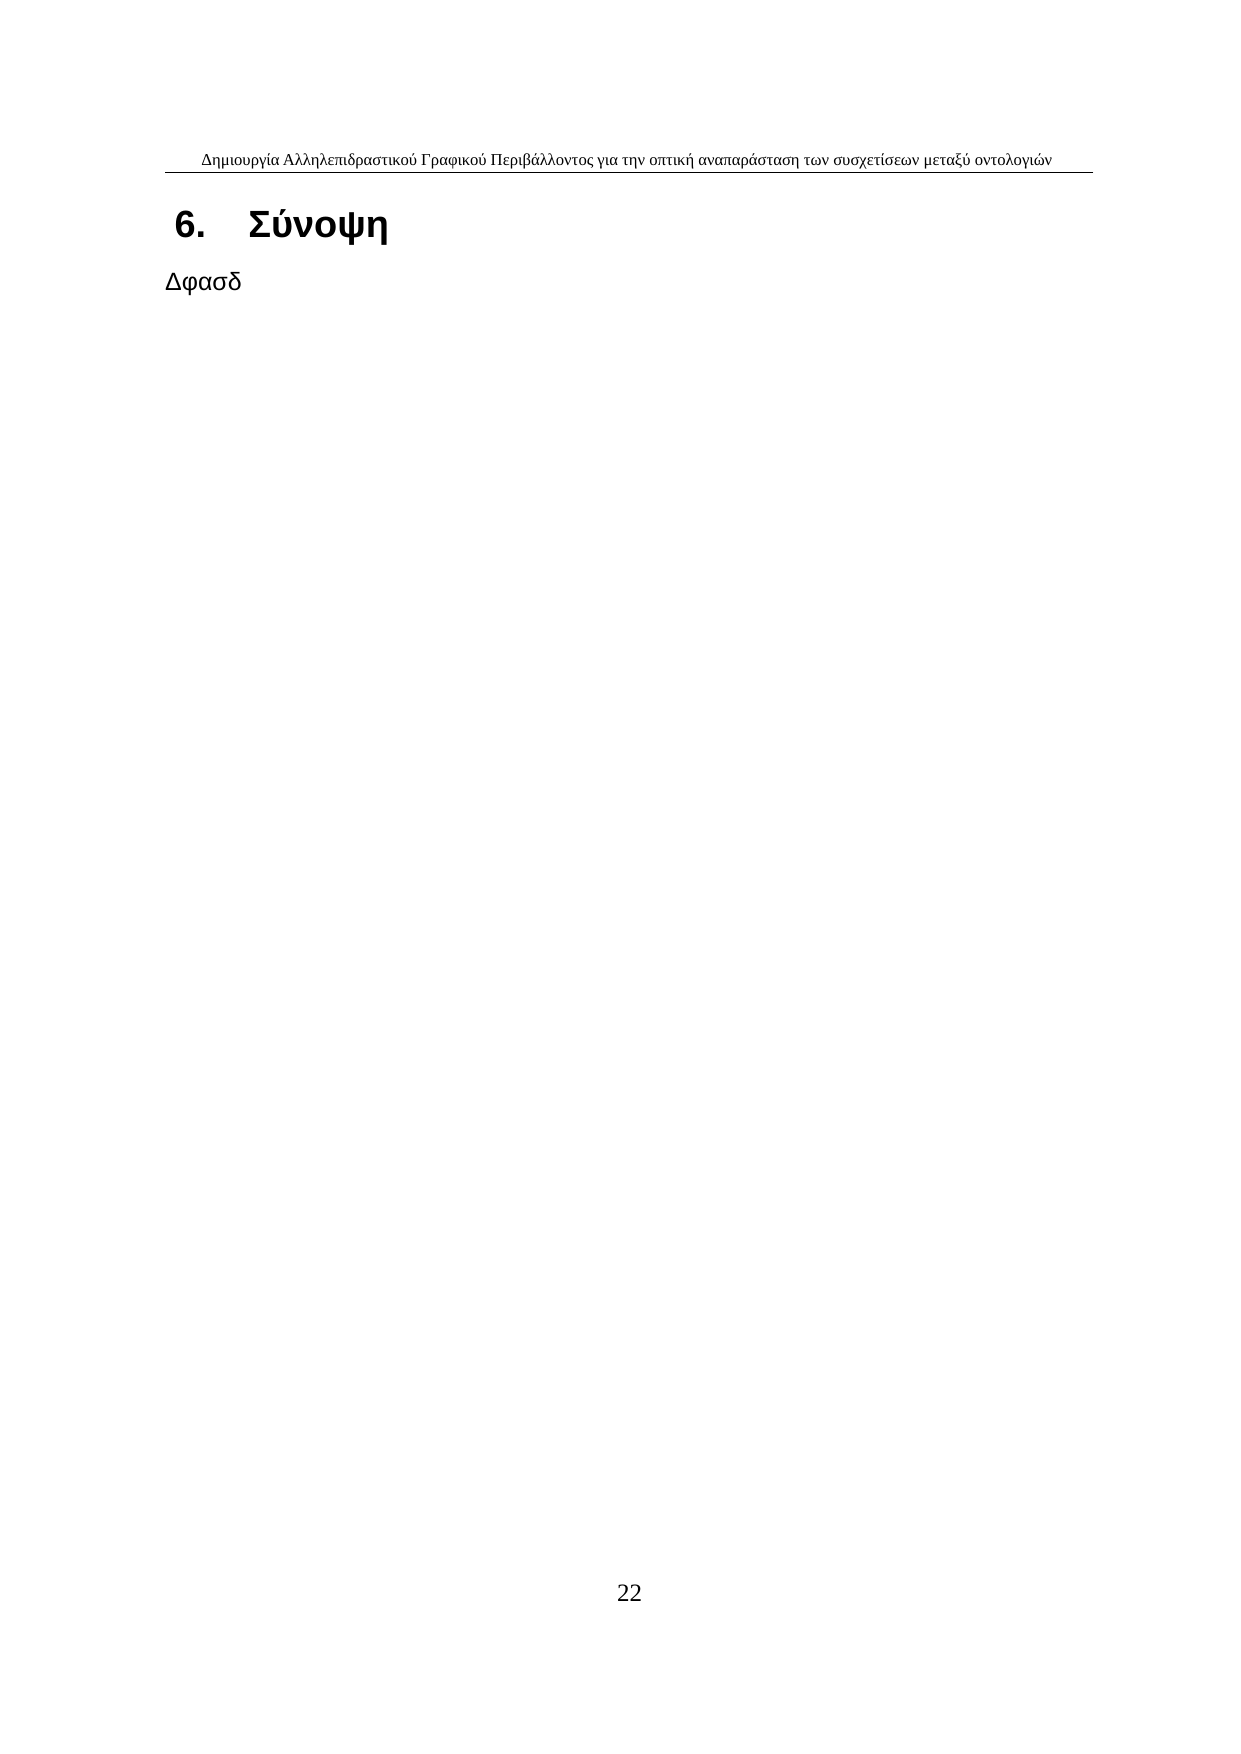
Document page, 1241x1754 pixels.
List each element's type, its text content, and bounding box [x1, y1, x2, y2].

subtitle Σύνοψη [174, 202, 1093, 246]
text Δφασδ [165, 267, 1093, 296]
